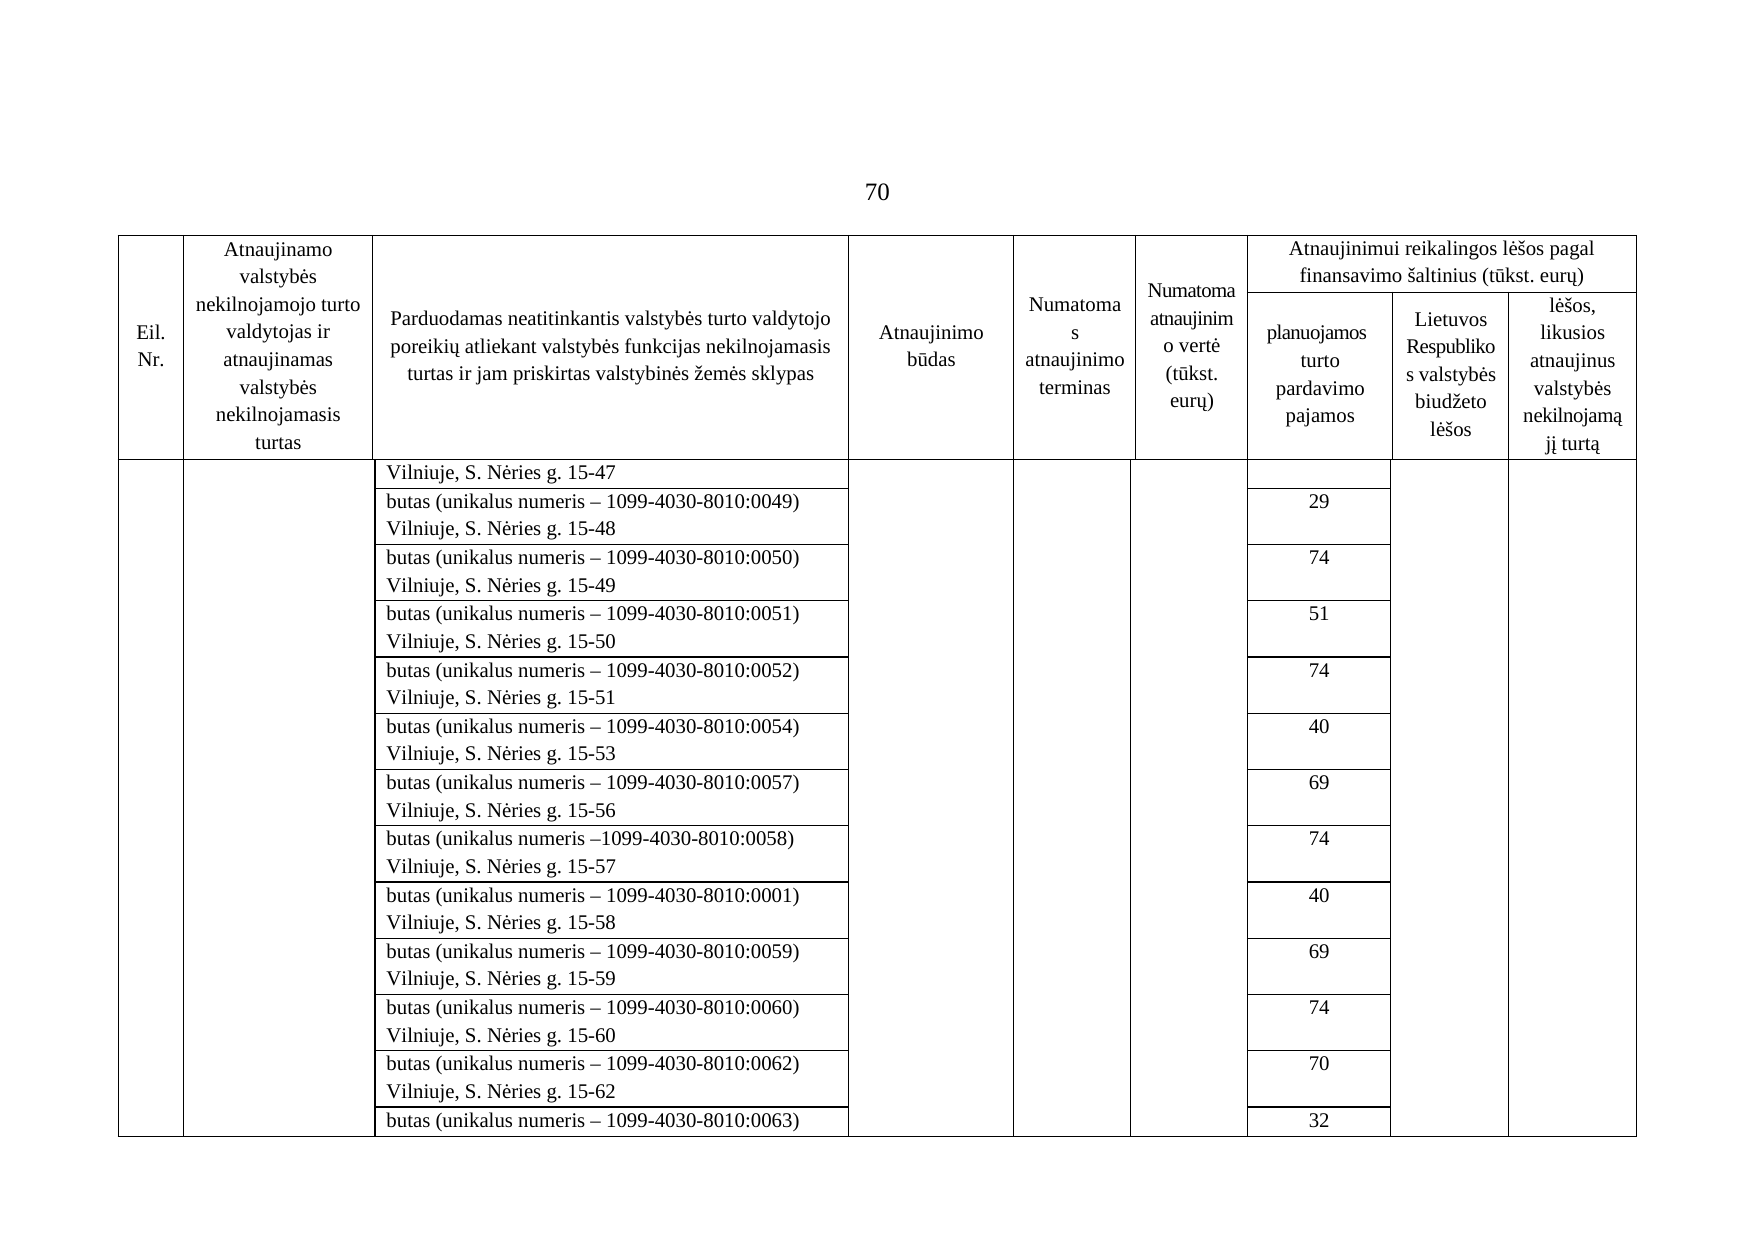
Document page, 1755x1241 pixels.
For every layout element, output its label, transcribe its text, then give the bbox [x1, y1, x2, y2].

table_cell 29 [1248, 489, 1390, 544]
table_cell 70 [1248, 1051, 1390, 1106]
table_cell butas (unikalus numeris – 1099-4030-8010:0050) Vilniuje, S. Nėries g. 15-49 [376, 545, 848, 600]
table_cell butas (unikalus numeris – 1099-4030-8010:0060) Vilniuje, S. Nėries g. 15-60 [376, 995, 848, 1050]
table_cell [1391, 460, 1508, 1136]
table_cell [849, 460, 1013, 1136]
table_cell butas (unikalus numeris – 1099-4030-8010:0049) Vilniuje, S. Nėries g. 15-48 [376, 489, 848, 544]
table_cell 51 [1248, 601, 1390, 656]
table_header Atnaujinimo būdas [849, 236, 1013, 459]
table_cell 74 [1248, 995, 1390, 1050]
table_cell butas (unikalus numeris – 1099-4030-8010:0057) Vilniuje, S. Nėries g. 15-56 [376, 770, 848, 825]
table_header Numatomas atnaujinimo terminas [1014, 236, 1135, 459]
table_cell [1014, 460, 1130, 1136]
table_header Atnaujinimui reikalingos lėšos pagal finansavimo šaltinius (tūkst. eurų) [1248, 236, 1636, 292]
table_header Parduodamas neatitinkantis valstybės turto valdytojo poreikių atliekant valstybės funkcijas nekilnojamasis turtas ir jam priskirtas valstybinės žemės sklypas [373, 236, 848, 459]
table_cell lėšos, likusios atnaujinus valstybės nekilnojamąjį turtą [1509, 293, 1636, 459]
table_cell [184, 460, 374, 1136]
table_cell butas (unikalus numeris – 1099-4030-8010:0051) Vilniuje, S. Nėries g. 15-50 [376, 601, 848, 656]
table_cell butas (unikalus numeris – 1099-4030-8010:0063) [376, 1108, 848, 1136]
table_cell butas (unikalus numeris – 1099-4030-8010:0062) Vilniuje, S. Nėries g. 15-62 [376, 1051, 848, 1106]
table_cell 69 [1248, 770, 1390, 825]
table_header Eil. Nr. [119, 236, 183, 459]
table_cell 74 [1248, 826, 1390, 881]
table_cell butas (unikalus numeris –1099-4030-8010:0058) Vilniuje, S. Nėries g. 15-57 [376, 826, 848, 881]
table_cell [1131, 460, 1247, 1136]
table_cell Lietuvos Respublikos valstybės biudžeto lėšos [1393, 293, 1508, 459]
table_cell butas (unikalus numeris – 1099-4030-8010:0059) Vilniuje, S. Nėries g. 15-59 [376, 939, 848, 994]
table_cell 69 [1248, 939, 1390, 994]
table_cell [119, 460, 183, 1136]
table_cell Vilniuje, S. Nėries g. 15-47 [376, 460, 848, 488]
table_cell planuojamos turto pardavimo pajamos [1248, 293, 1392, 459]
table_cell 40 [1248, 883, 1390, 938]
table_cell 32 [1248, 1108, 1390, 1136]
table_cell 74 [1248, 545, 1390, 600]
table_cell butas (unikalus numeris – 1099-4030-8010:0054) Vilniuje, S. Nėries g. 15-53 [376, 714, 848, 769]
table_header Atnaujinamo valstybės nekilnojamojo turto valdytojas ir atnaujinamas valstybės nekilnojamasis turtas [184, 236, 372, 459]
table_cell butas (unikalus numeris – 1099-4030-8010:0001) Vilniuje, S. Nėries g. 15-58 [376, 883, 848, 938]
table_cell 74 [1248, 658, 1390, 713]
table_cell butas (unikalus numeris – 1099-4030-8010:0052) Vilniuje, S. Nėries g. 15-51 [376, 658, 848, 713]
table_cell 40 [1248, 714, 1390, 769]
table_header Numatoma atnaujinimo vertė (tūkst. eurų) [1136, 236, 1247, 459]
table_cell [1248, 460, 1390, 488]
table_cell [1509, 460, 1636, 1136]
